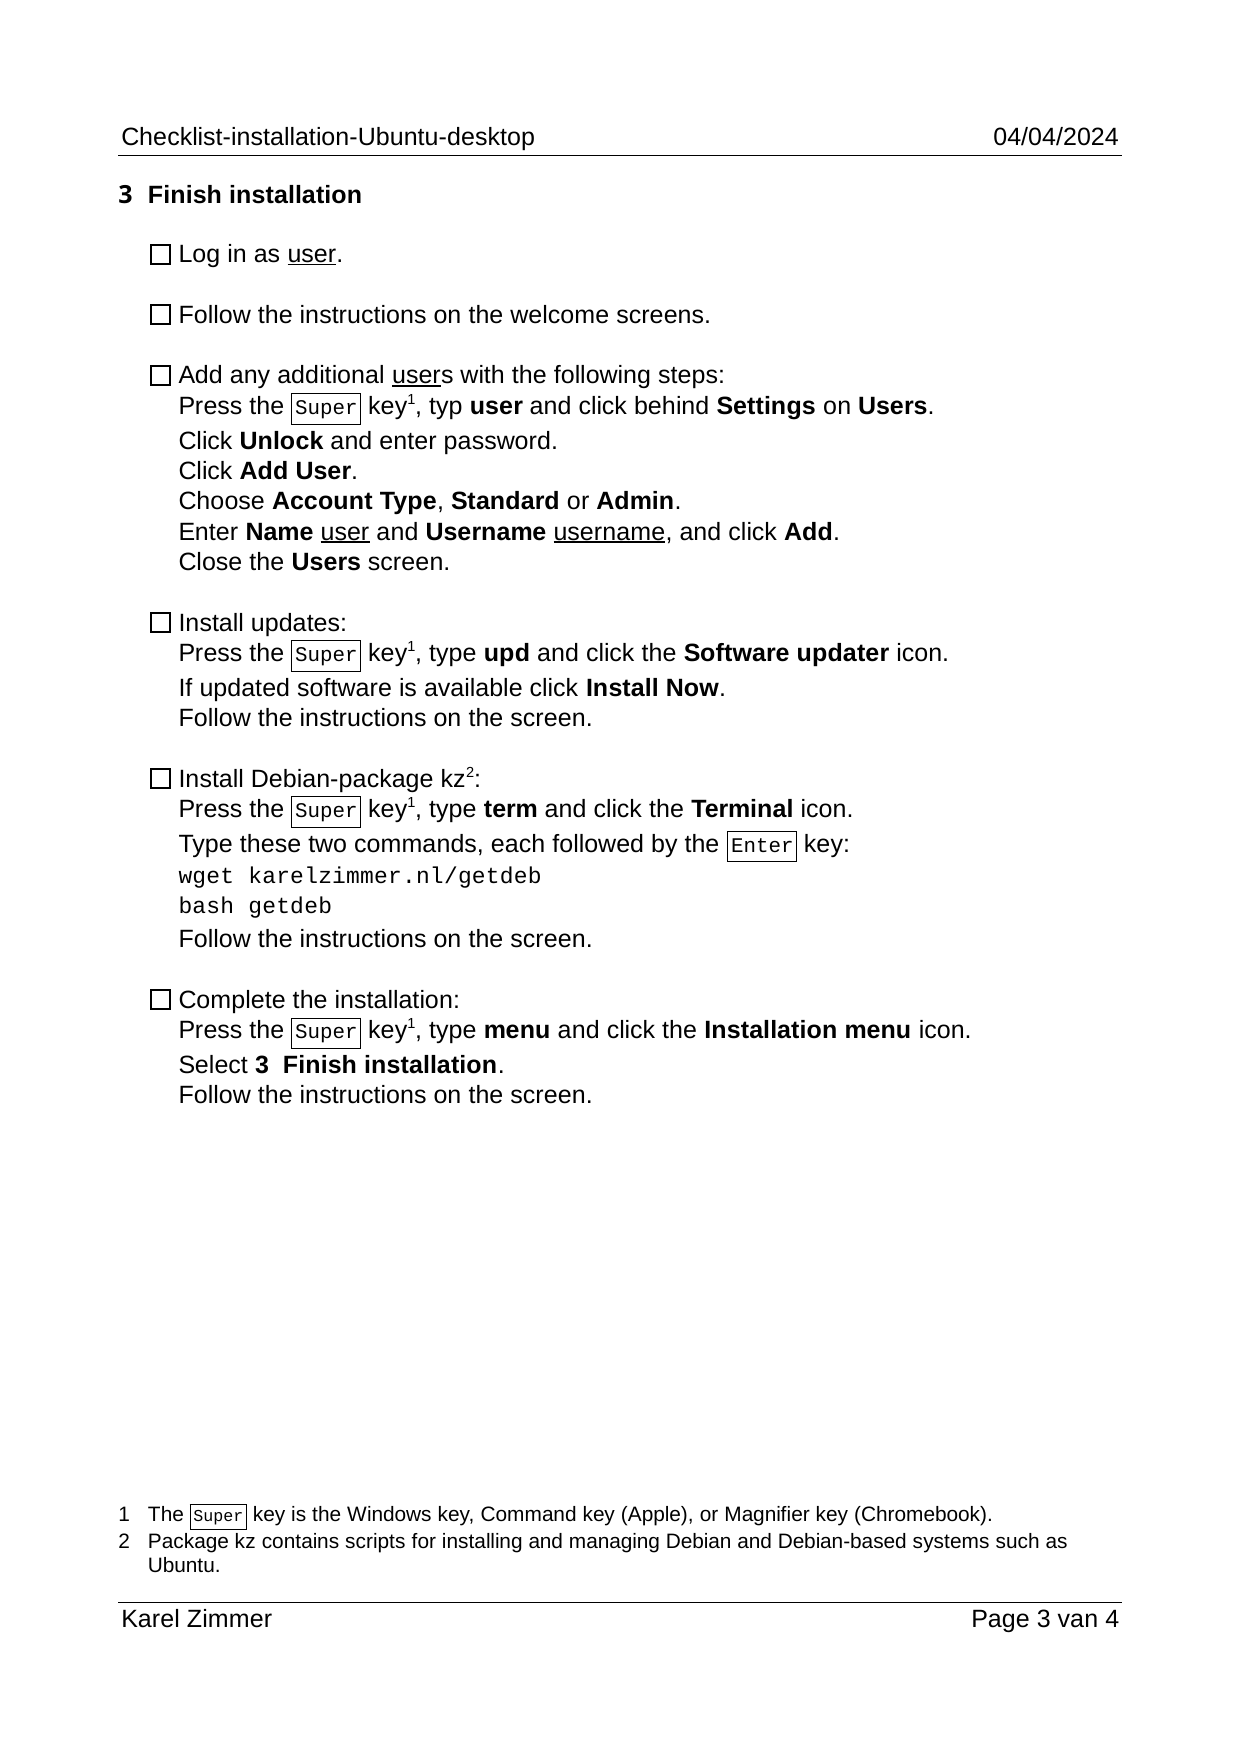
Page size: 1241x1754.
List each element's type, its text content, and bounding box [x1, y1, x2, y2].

table_cell Press the Super key1, type term and click the Terminal icon. [177, 794, 1122, 828]
table_cell [177, 330, 1122, 360]
table_header Log in as USER. [177, 239, 1122, 269]
table_cell [142, 577, 177, 607]
table_header [118, 239, 142, 269]
table_cell [177, 577, 1122, 607]
table_cell [118, 1080, 142, 1110]
table_cell Install updates: [177, 607, 1122, 638]
table_cell Follow the instructions on the screen. [177, 703, 1122, 733]
table_cell [118, 924, 142, 954]
table_cell [118, 894, 142, 924]
table_cell [142, 269, 177, 300]
table_header [142, 239, 177, 269]
table_cell [142, 456, 177, 486]
table_cell wget karelzimmer.nl/getdeb [177, 863, 1122, 893]
table_cell [142, 607, 177, 638]
table_cell [177, 954, 1122, 984]
table_cell [118, 673, 142, 703]
table_cell [118, 863, 142, 893]
table_cell [142, 516, 177, 547]
table_cell [142, 954, 177, 984]
table_cell If updated software is available click Install Now. [177, 673, 1122, 703]
table_cell [142, 425, 177, 456]
table_cell [142, 1015, 177, 1049]
table_cell [142, 1080, 177, 1110]
table_cell [142, 733, 177, 763]
table_cell [118, 703, 142, 733]
table_cell Choose Account Type, Standard or Admin. [177, 486, 1122, 516]
table_cell [142, 1050, 177, 1080]
table_cell Press the Super key1, type menu and click the Installation menu icon. [177, 1015, 1122, 1049]
table_cell [142, 985, 177, 1015]
table_cell [118, 733, 142, 763]
table_cell [142, 391, 177, 425]
table_cell Follow the instructions on the screen. [177, 924, 1122, 954]
table_cell [142, 763, 177, 794]
table_cell [118, 391, 142, 425]
table_cell [177, 733, 1122, 763]
table_cell [118, 985, 142, 1015]
table_cell [118, 300, 142, 330]
table_cell [118, 1015, 142, 1049]
table_cell Select 3 Finish installation. [177, 1050, 1122, 1080]
table_cell Follow the instructions on the welcome screens. [177, 300, 1122, 330]
table_cell [177, 269, 1122, 300]
table_cell [142, 829, 177, 863]
table_cell [118, 954, 142, 984]
table_cell Add any additional users with the following steps: [177, 360, 1122, 391]
table_cell Click Add User. [177, 456, 1122, 486]
table_cell [118, 360, 142, 391]
table_cell Follow the instructions on the screen. [177, 1080, 1122, 1110]
table_cell [142, 863, 177, 893]
table_cell [118, 638, 142, 672]
table_cell [118, 547, 142, 577]
table_cell [118, 763, 142, 794]
table_cell [142, 547, 177, 577]
table_cell [142, 486, 177, 516]
table_cell [142, 703, 177, 733]
table_cell [118, 794, 142, 828]
table_cell [118, 1050, 142, 1080]
table_cell [118, 577, 142, 607]
table_cell [118, 829, 142, 863]
table_cell [142, 638, 177, 672]
list Finish installation [118, 177, 1122, 211]
table_cell [142, 794, 177, 828]
table_cell [142, 330, 177, 360]
table_cell Press the Super key, typ user and click behind Settings on Users. [177, 391, 1122, 425]
table_cell Press the Super key1, type upd and click the Software updater icon. [177, 638, 1122, 672]
table_cell [142, 300, 177, 330]
table_cell [142, 894, 177, 924]
table_cell [142, 924, 177, 954]
table_cell [118, 269, 142, 300]
table_cell [142, 673, 177, 703]
table_cell bash getdeb [177, 894, 1122, 924]
table_cell Install Debian-package kz: [177, 763, 1122, 794]
table_cell Enter Name user and Username username, and click Add. [177, 516, 1122, 547]
table_cell [142, 360, 177, 391]
table_cell [118, 516, 142, 547]
table_cell [118, 607, 142, 638]
table_cell Close the Users screen. [177, 547, 1122, 577]
table_cell [118, 330, 142, 360]
table_cell [118, 456, 142, 486]
table_cell Type these two commands, each followed by the Enter key: [177, 829, 1122, 863]
table_cell [118, 486, 142, 516]
table_cell Complete the installation: [177, 985, 1122, 1015]
table_cell [118, 425, 142, 456]
table_cell Click Unlock and enter password. [177, 425, 1122, 456]
